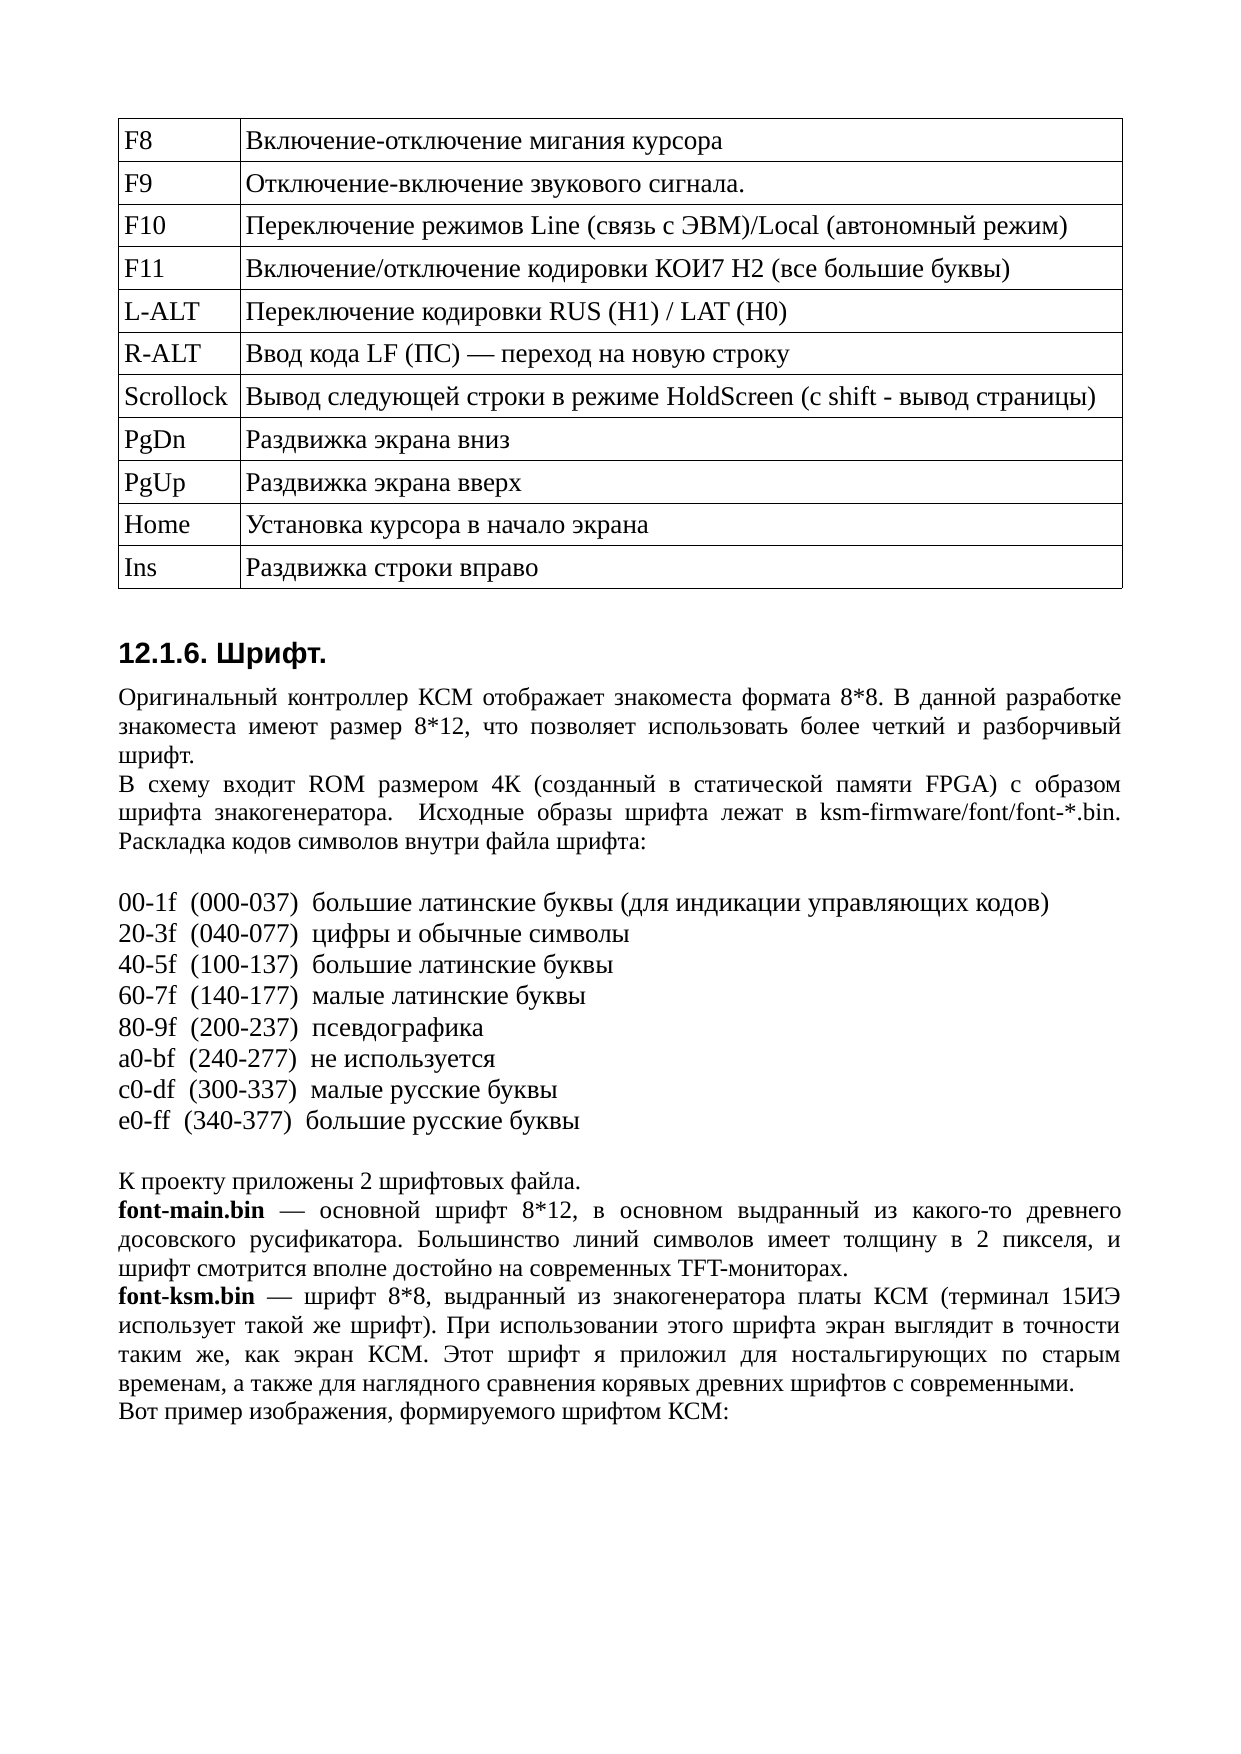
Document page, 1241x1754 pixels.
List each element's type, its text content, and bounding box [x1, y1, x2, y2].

text 00-1f (000-037) большие латинские буквы (для индикации управляющих кодов) [118, 886, 1122, 917]
text 40-5f (100-137) большие латинские буквы [118, 948, 1122, 979]
table_cell F8 [119, 119, 240, 161]
table_cell R-ALT [119, 333, 240, 374]
table_cell F9 [119, 162, 240, 203]
text c0-df (300-337) малые русские буквы [118, 1073, 1122, 1104]
table_cell Включение/отключение кодировки КОИ7 Н2 (все большие буквы) [241, 247, 1122, 289]
table_cell Отключение-включение звукового сигнала. [241, 162, 1122, 203]
text 20-3f (040-077) цифры и обычные символы [118, 917, 1122, 948]
text e0-ff (340-377) большие русские буквы [118, 1104, 1122, 1135]
table_cell Раздвижка строки вправо [241, 546, 1122, 588]
text Вот пример изображения, формируемого шрифтом КСМ: [118, 1396, 1122, 1425]
subtitle 12.1.6. Шрифт. [118, 636, 1122, 670]
text font-ksm.bin — шрифт 8*8, выдранный из знакогенератора платы КСМ (терминал 15ИЭ использует такой же шрифт). При использовании этого шрифта экран выглядит в точности таким же, как экран КСМ. Этот шрифт я приложил для ностальгирующих по старым временам, а также для наглядного сравнения корявых древних шрифтов с современными. [118, 1281, 1122, 1396]
table_cell Переключение режимов Line (связь с ЭВМ)/Local (автономный режим) [241, 205, 1122, 246]
table_cell Вывод следующей строки в режиме HoldScreen (с shift - вывод страницы) [241, 375, 1122, 417]
table_cell Home [119, 504, 240, 545]
table_cell Включение-отключение мигания курсора [241, 119, 1122, 161]
text a0-bf (240-277) не используется [118, 1042, 1122, 1073]
table_cell PgUp [119, 461, 240, 502]
table_cell Раздвижка экрана вверх [241, 461, 1122, 502]
table_cell F10 [119, 205, 240, 246]
text font-main.bin — основной шрифт 8*12, в основном выдранный из какого-то древнего досовского русификатора. Большинство линий символов имеет толщину в 2 пикселя, и шрифт смотрится вполне достойно на современных TFT-мониторах. [118, 1195, 1122, 1281]
text Оригинальный контроллер КСМ отображает знакоместа формата 8*8. В данной разработке знакоместа имеют размер 8*12, что позволяет использовать более четкий и разборчивый шрифт. [118, 682, 1122, 769]
table_cell Scrollock [119, 375, 240, 417]
table_cell Установка курсора в начало экрана [241, 504, 1122, 545]
text 60-7f (140-177) малые латинские буквы [118, 979, 1122, 1011]
text 80-9f (200-237) псевдографика [118, 1011, 1122, 1042]
text К проекту приложены 2 шрифтовых файла. [118, 1166, 1122, 1195]
table_cell F11 [119, 247, 240, 289]
table_cell Переключение кодировки RUS (Н1) / LAT (Н0) [241, 290, 1122, 332]
table_cell L-ALT [119, 290, 240, 332]
table_cell PgDn [119, 418, 240, 460]
table_cell Ins [119, 546, 240, 588]
table_cell Ввод кода LF (ПС) — переход на новую строку [241, 333, 1122, 374]
text В схему входит ROM размером 4К (созданный в статической памяти FPGA) с образом шрифта знакогенератора. Исходные образы шрифта лежат в ksm-firmware/font/font-*.bin. Раскладка кодов символов внутри файла шрифта: [118, 769, 1122, 855]
table_cell Раздвижка экрана вниз [241, 418, 1122, 460]
